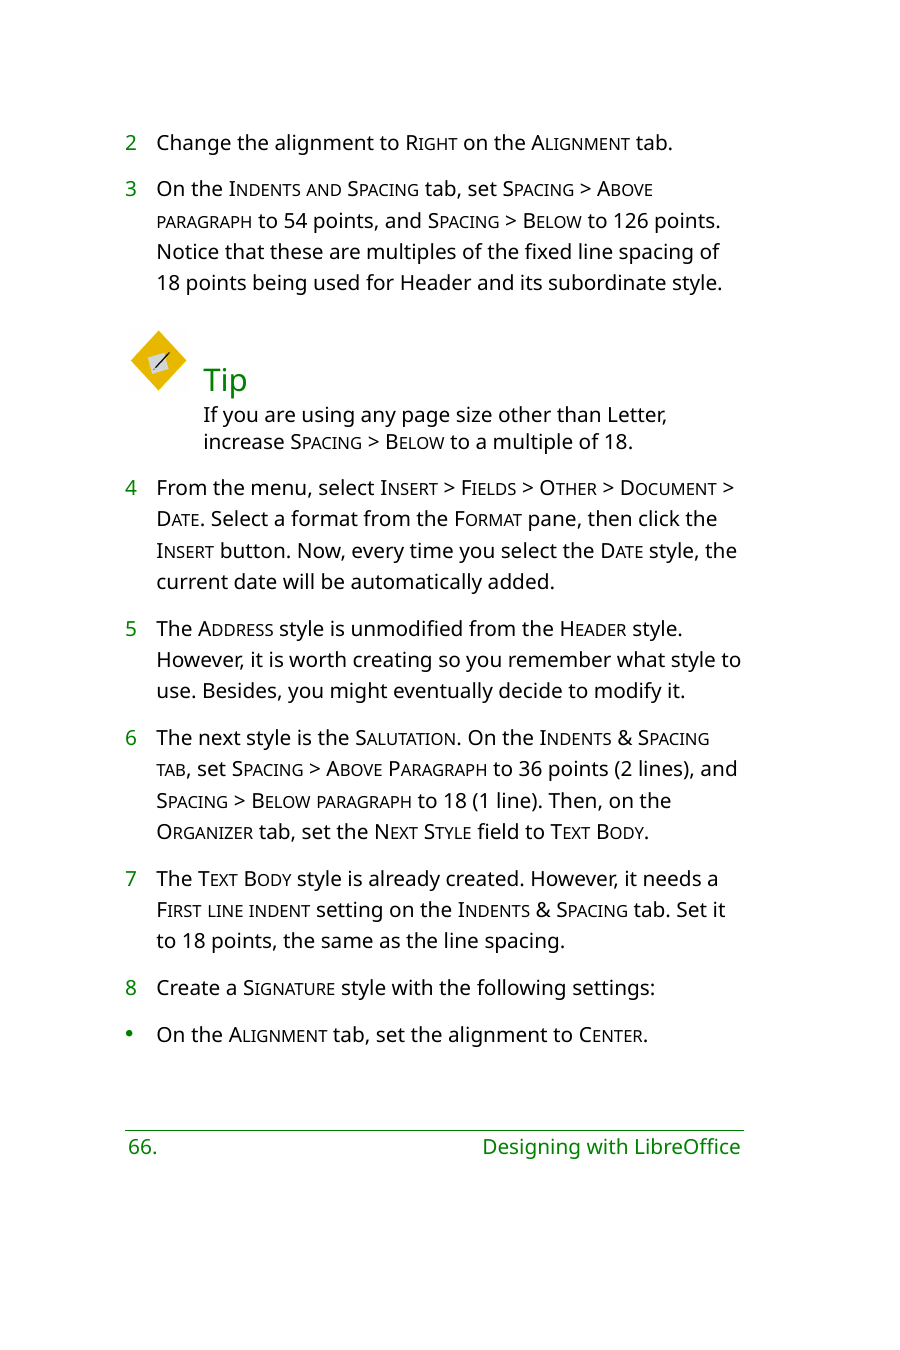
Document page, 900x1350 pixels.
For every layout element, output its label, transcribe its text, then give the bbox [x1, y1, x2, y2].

text If you are using any page size other than Letter, increase Spacing > Below to a multiple of 18. [203, 401, 744, 455]
list The next style is the Salutation. On the Indents & Spacing tab, set Spacing > Above Paragraph to 36 points (2 lines), and Spacing > Below paragraph to 18 (1 line). Then, on the Organizer tab, set the Next Style field to Text Body. [125, 721, 744, 846]
picture [126, 329, 189, 392]
list From the menu, select Insert > Fields > Other > Document > Date. Select a format from the Format pane, then click the Insert button. Now, every time you select the Date style, the current date will be automatically added. [125, 471, 744, 596]
list On the Alignment tab, set the alignment to Center. [125, 1017, 744, 1049]
list The Address style is unmodified from the Header style. However, it is worth creating so you remember what style to use. Besides, you might eventually decide to modify it. [125, 611, 744, 705]
list Change the alignment to Right on the Alignment tab. [125, 125, 744, 156]
list The Text Body style is already created. However, it needs a First line indent setting on the Indents & Spacing tab. Set it to 18 points, the same as the line spacing. [125, 861, 744, 955]
list Create a Signature style with the following settings: [125, 971, 744, 1002]
list On the Indents and Spacing tab, set Spacing > Above paragraph to 54 points, and Spacing > Below to 126 points. Notice that these are multiples of the fixed line spacing of 18 points being used for Header and its subordinate style. [125, 172, 744, 297]
list Tip [125, 328, 744, 401]
